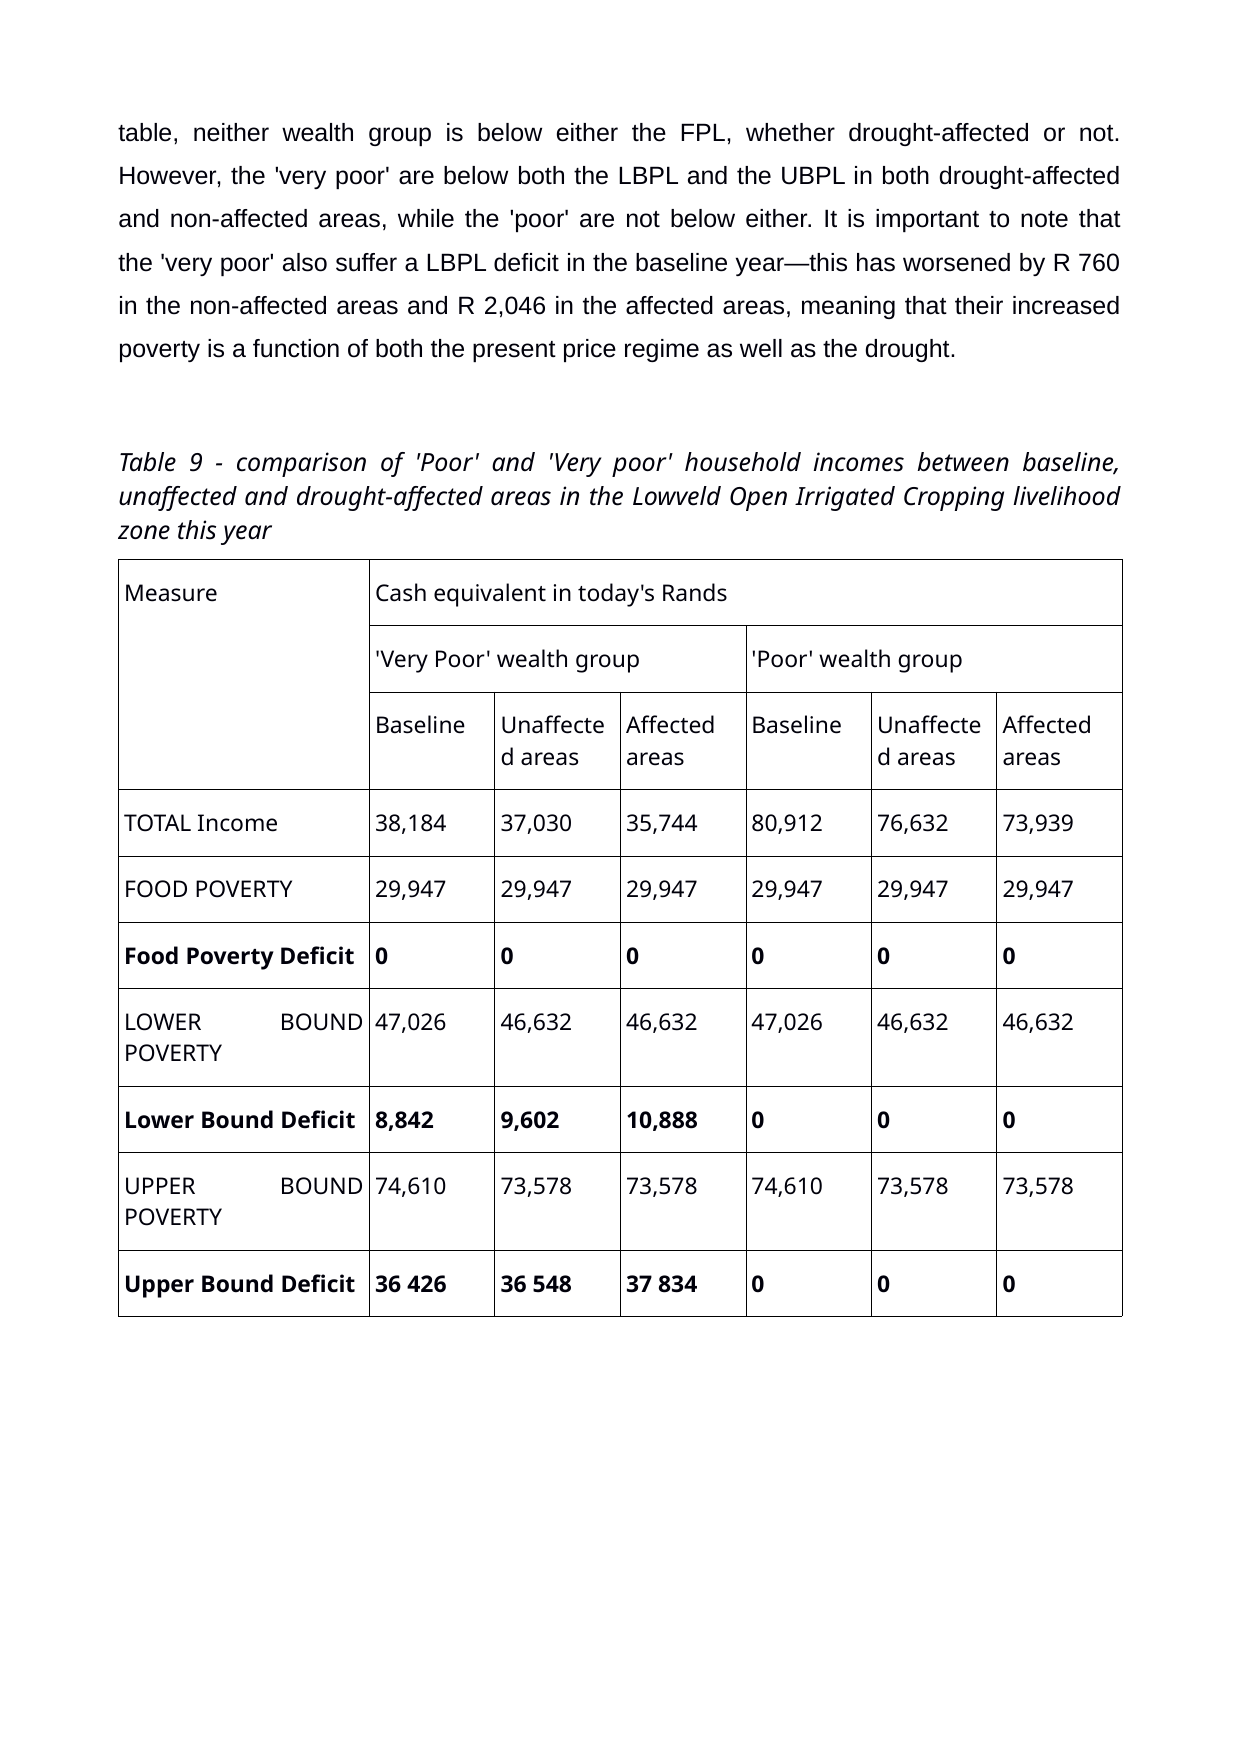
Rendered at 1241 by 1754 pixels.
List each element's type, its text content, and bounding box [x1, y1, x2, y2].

table_cell 46,632 [872, 989, 996, 1086]
table_cell Lower Bound Deficit [119, 1087, 369, 1152]
table_cell 9,602 [495, 1087, 620, 1152]
table_cell 10,888 [621, 1087, 746, 1152]
table_cell 37,030 [495, 790, 620, 856]
table_cell Unaffected areas [495, 693, 620, 789]
table_cell 73,578 [495, 1153, 620, 1250]
table_cell FOOD POVERTY [119, 857, 369, 922]
table_cell 'Poor' wealth group [747, 626, 1122, 692]
table_cell 29,947 [747, 857, 871, 922]
table_cell 38,184 [370, 790, 494, 856]
table_cell 0 [872, 1087, 996, 1152]
table_cell 47,026 [747, 989, 871, 1086]
table_cell Baseline [370, 693, 494, 789]
table_cell 0 [872, 1251, 996, 1316]
table_cell 29,947 [872, 857, 996, 922]
table_cell 74,610 [370, 1153, 494, 1250]
table_cell 37,834 [621, 1251, 746, 1316]
table_cell 46,632 [997, 989, 1122, 1086]
table_cell 0 [997, 1251, 1122, 1316]
table_cell 74,610 [747, 1153, 871, 1250]
table_cell 36,426 [370, 1251, 494, 1316]
table_cell 0 [495, 923, 620, 988]
text table, neither wealth group is below either the FPL, whether drought-affected or not. However, the 'very poor' are below both the LBPL and the UBPL in both drought-affected and non-affected areas, while the 'poor' are not below either. It is important to note that the 'very poor' also suffer a LBPL deficit in the baseline year—this has worsened by R 760 in the non-affected areas and R 2,046 in the affected areas, meaning that their increased poverty is a function of both the present price regime as well as the drought. [118, 118, 1122, 362]
table_cell 47,026 [370, 989, 494, 1086]
table_cell Baseline [747, 693, 871, 789]
table_cell UPPER BOUND POVERTY [119, 1153, 369, 1250]
table_cell 80,912 [747, 790, 871, 856]
table_cell 0 [370, 923, 494, 988]
table_cell 0 [997, 1087, 1122, 1152]
table_cell 0 [747, 923, 871, 988]
table_cell 'Very Poor' wealth group [370, 626, 746, 692]
table_cell 0 [997, 923, 1122, 988]
table_cell 46,632 [621, 989, 746, 1086]
table_cell 73,578 [997, 1153, 1122, 1250]
table_cell 29,947 [495, 857, 620, 922]
table_header Measure [119, 560, 369, 789]
table_cell 29,947 [997, 857, 1122, 922]
table_cell 73,939 [997, 790, 1122, 856]
table_cell 0 [621, 923, 746, 988]
table_cell 73,578 [872, 1153, 996, 1250]
table_cell 0 [872, 923, 996, 988]
table_header Cash equivalent in today's Rands [370, 560, 1122, 625]
table_cell 46,632 [495, 989, 620, 1086]
table_cell 0 [747, 1251, 871, 1316]
table_cell Upper Bound Deficit [119, 1251, 369, 1316]
table_cell 36,548 [495, 1251, 620, 1316]
table_cell 0 [747, 1087, 871, 1152]
table_cell TOTAL Income [119, 790, 369, 856]
table_cell Food Poverty Deficit [119, 923, 369, 988]
table_cell 8,842 [370, 1087, 494, 1152]
table_cell Affected areas [621, 693, 746, 789]
table_cell Unaffected areas [872, 693, 996, 789]
table_cell 29,947 [621, 857, 746, 922]
table_cell Affected areas [997, 693, 1122, 789]
table_cell 76,632 [872, 790, 996, 856]
table_cell 35,744 [621, 790, 746, 856]
table_cell 29,947 [370, 857, 494, 922]
text Table 9 - comparison of 'Poor' and 'Very poor' household incomes between baseline, unaffected and drought-affected areas in the Lowveld Open Irrigated Cropping livelihood zone this year [118, 444, 1122, 546]
table_cell LOWER BOUND POVERTY [119, 989, 369, 1086]
table_cell 73,578 [621, 1153, 746, 1250]
